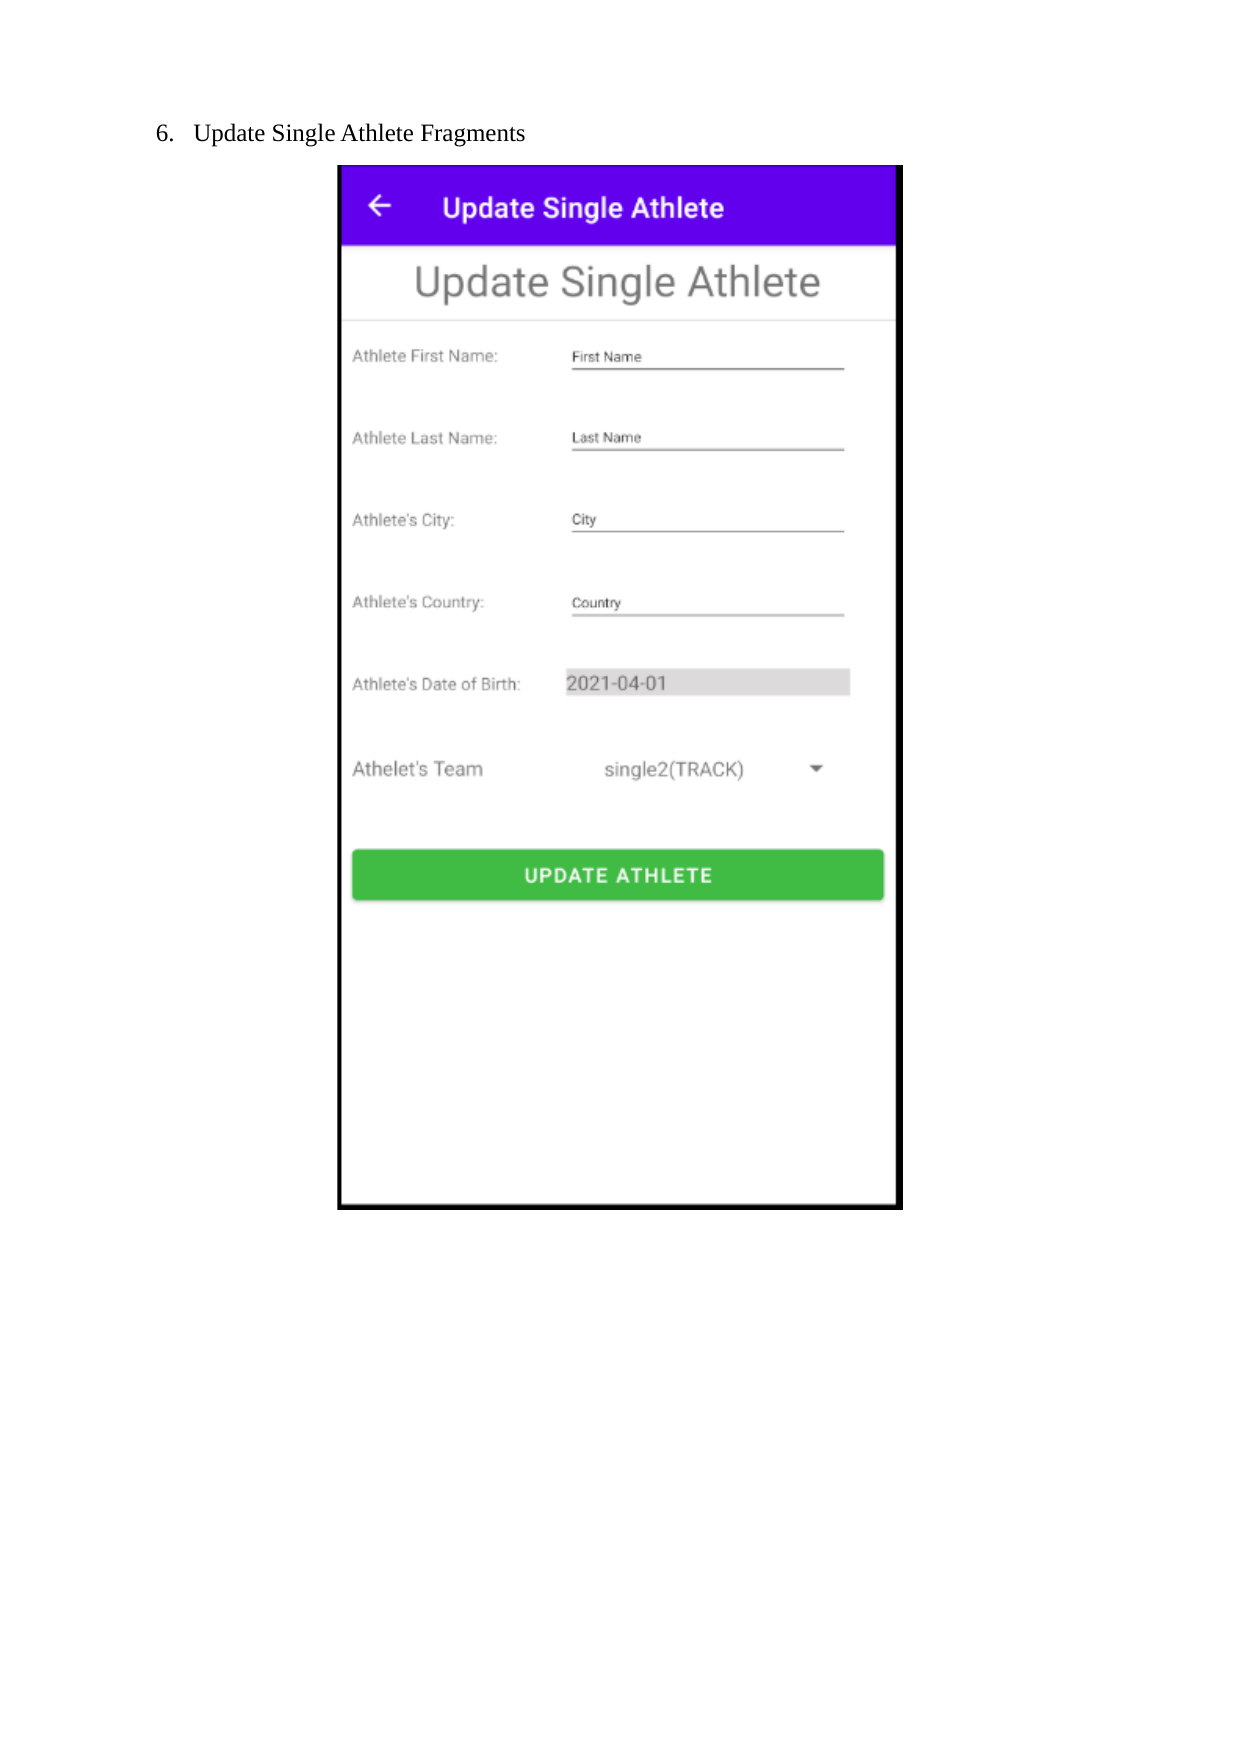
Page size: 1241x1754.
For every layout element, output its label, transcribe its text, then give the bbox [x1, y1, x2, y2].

list Update Single Athlete Fragments [156, 118, 1122, 147]
picture [337, 165, 903, 1210]
